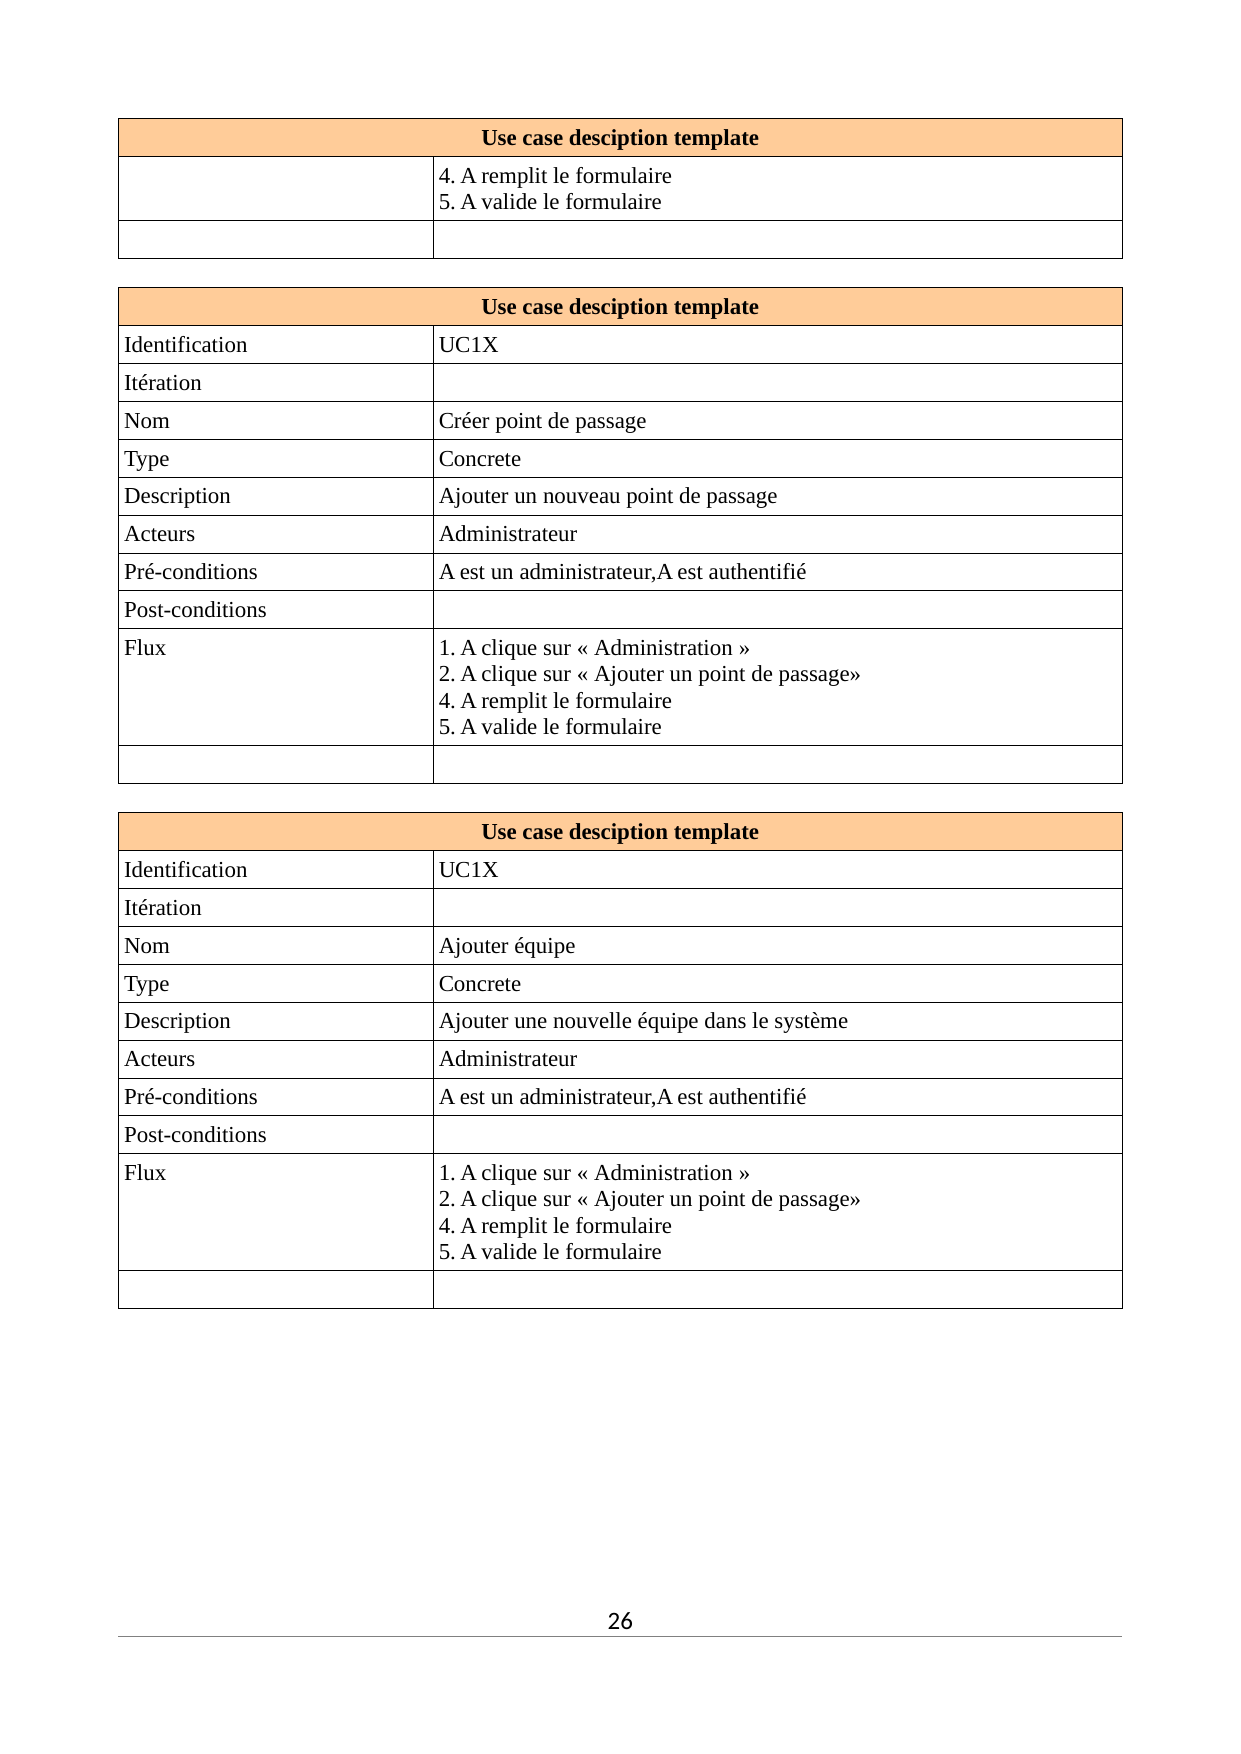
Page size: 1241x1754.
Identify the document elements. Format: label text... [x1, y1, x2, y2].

table_cell Itération [119, 889, 433, 926]
table_cell [119, 221, 433, 258]
table_cell A est un administrateur,A est authentifié [434, 554, 1122, 590]
table_header Use case desciption template [119, 119, 1122, 156]
table_cell [434, 889, 1122, 926]
table_cell Administrateur [434, 1041, 1122, 1077]
table_cell Pré-conditions [119, 1079, 433, 1115]
table_cell Type [119, 440, 433, 477]
table_cell Concrete [434, 440, 1122, 477]
table_cell [434, 221, 1122, 258]
table_cell Acteurs [119, 1041, 433, 1077]
table_cell Ajouter équipe [434, 927, 1122, 964]
table_cell Acteurs [119, 516, 433, 552]
table_cell Post-conditions [119, 1116, 433, 1153]
table_cell Description [119, 1003, 433, 1039]
table_cell Créer point de passage [434, 402, 1122, 439]
table_cell [434, 1271, 1122, 1308]
table_cell Administrateur [434, 516, 1122, 552]
table_cell A est un administrateur,A est authentifié [434, 1079, 1122, 1115]
table_cell [119, 157, 433, 220]
table_cell Nom [119, 927, 433, 964]
table_cell [119, 1271, 433, 1308]
table_cell 4. A remplit le formulaire 5. A valide le formulaire [434, 157, 1122, 220]
table_cell 1. A clique sur « Administration » 2. A clique sur « Ajouter un point de passage» 4. A remplit le formulaire 5. A valide le formulaire [434, 629, 1122, 745]
table_cell Itération [119, 364, 433, 401]
table_cell Type [119, 965, 433, 1002]
table_cell UC1X [434, 326, 1122, 363]
table_cell [434, 364, 1122, 401]
table_cell Flux [119, 629, 433, 745]
table_cell Pré-conditions [119, 554, 433, 590]
table_cell Concrete [434, 965, 1122, 1002]
table_header Use case desciption template [119, 288, 1122, 325]
table_cell Identification [119, 851, 433, 888]
table_cell [434, 746, 1122, 783]
table_cell Ajouter un nouveau point de passage [434, 478, 1122, 514]
table_cell UC1X [434, 851, 1122, 888]
table_cell [119, 746, 433, 783]
table_cell Ajouter une nouvelle équipe dans le système [434, 1003, 1122, 1039]
table_cell Identification [119, 326, 433, 363]
table_cell Description [119, 478, 433, 514]
table_cell [434, 1116, 1122, 1153]
table_cell Nom [119, 402, 433, 439]
table_cell Flux [119, 1154, 433, 1270]
table_cell [434, 591, 1122, 628]
table_header Use case desciption template [119, 813, 1122, 850]
table_cell Post-conditions [119, 591, 433, 628]
table_cell 1. A clique sur « Administration » 2. A clique sur « Ajouter un point de passage» 4. A remplit le formulaire 5. A valide le formulaire [434, 1154, 1122, 1270]
